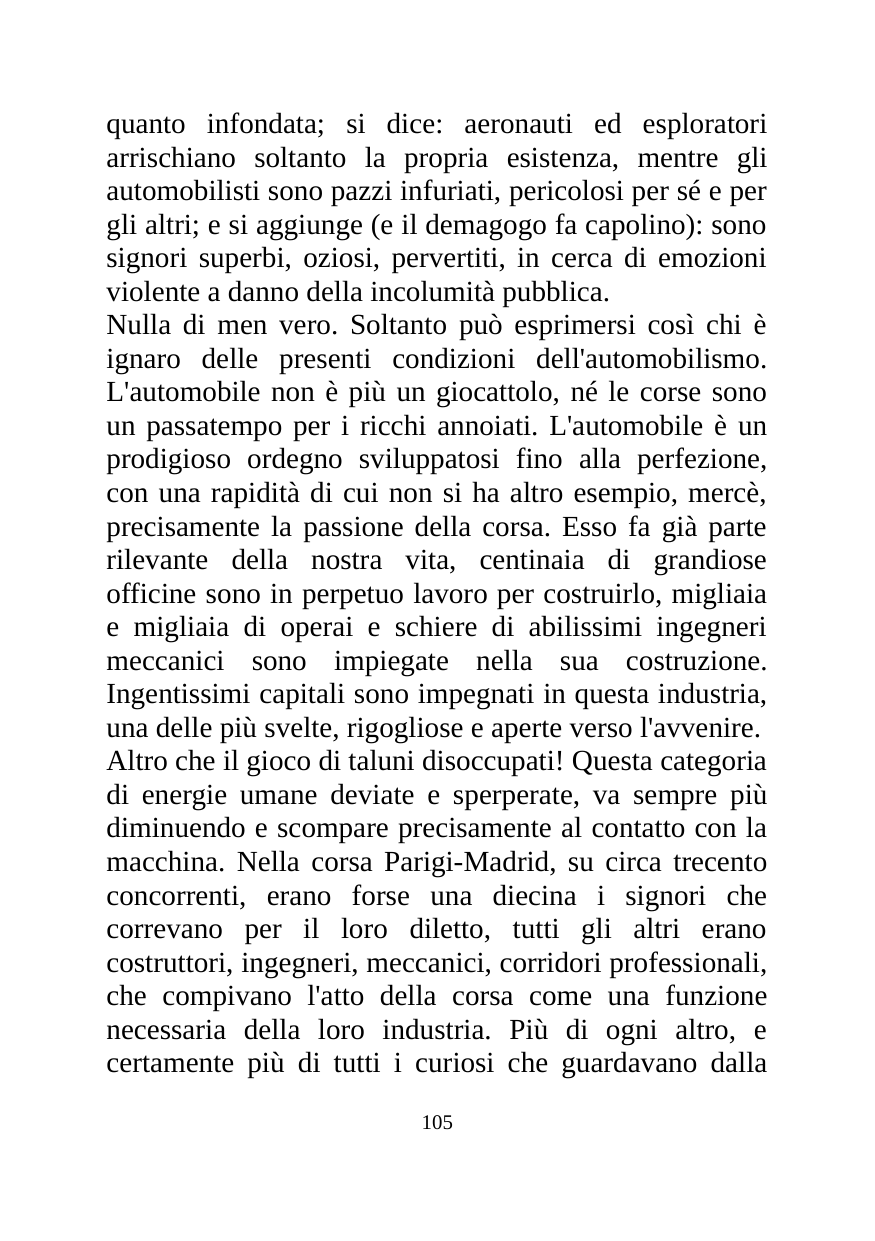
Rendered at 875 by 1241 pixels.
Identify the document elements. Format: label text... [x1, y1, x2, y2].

text quanto infondata; si dice: aeronauti ed esploratori arrischiano soltanto la propria esistenza, mentre gli automobilisti sono pazzi infuriati, pericolosi per sé e per gli altri; e si aggiunge (e il demagogo fa capolino): sono signori superbi, oziosi, pervertiti, in cerca di emozioni violente a danno della incolumità pubblica. [106, 106, 768, 307]
text Altro che il gioco di taluni disoccupati! Questa categoria di energie umane deviate e sperperate, va sempre più diminuendo e scompare precisamente al contatto con la macchina. Nella corsa Parigi-Madrid, su circa trecento concorrenti, erano forse una diecina i signori che correvano per il loro diletto, tutti gli altri erano costruttori, ingegneri, meccanici, corridori professionali, che compivano l'atto della corsa come una funzione necessaria della loro industria. Più di ogni altro, e certamente più di tutti i curiosi che guardavano dalla [106, 743, 768, 1079]
text Nulla di men vero. Soltanto può esprimersi così chi è ignaro delle presenti condizioni dell'automobilismo. L'automobile non è più un giocattolo, né le corse sono un passatempo per i ricchi annoiati. L'automobile è un prodigioso ordegno sviluppatosi fino alla perfezione, con una rapidità di cui non si ha altro esempio, mercè, precisamente la passione della corsa. Esso fa già parte rilevante della nostra vita, centinaia di grandiose officine sono in perpetuo lavoro per costruirlo, migliaia e migliaia di operai e schiere di abilissimi ingegneri meccanici sono impiegate nella sua costruzione. Ingentissimi capitali sono impegnati in questa industria, una delle più svelte, rigogliose e aperte verso l'avvenire. [106, 307, 768, 743]
